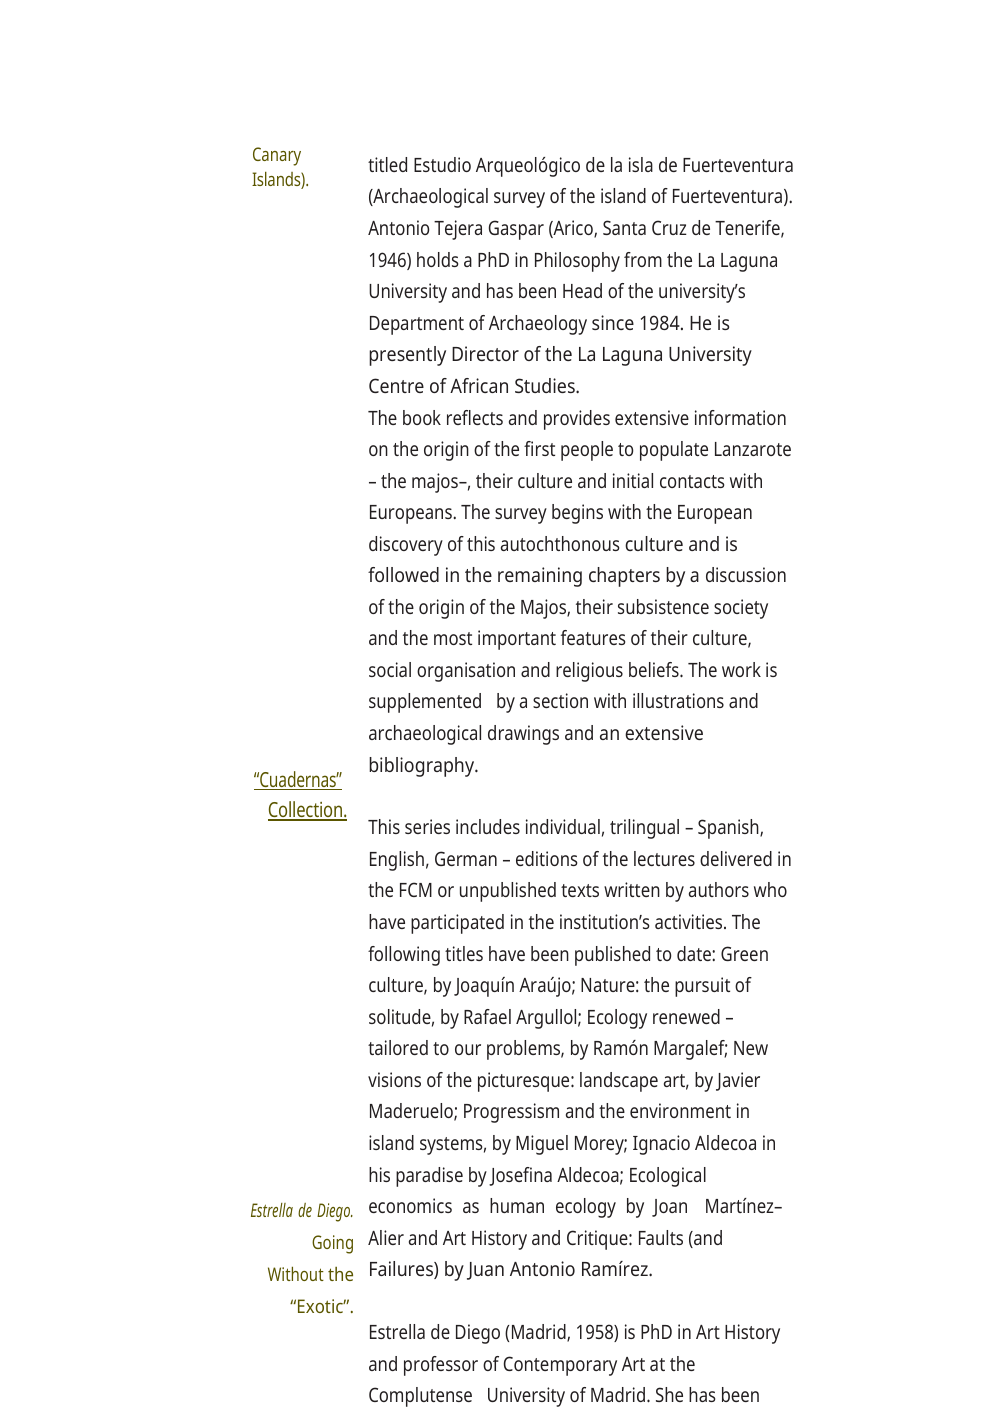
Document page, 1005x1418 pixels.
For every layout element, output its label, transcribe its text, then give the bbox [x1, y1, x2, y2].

text Canary Islands). [252, 141, 354, 192]
text titled Estudio Arqueológico de la isla de Fuerteventura (Archaeological survey of the island of Fuerteventura). Antonio Tejera Gaspar (Arico, Santa Cruz de Tenerife, 1946) holds a PhD in Philosophy from the La Laguna University and has been Head of the university’s Department of Archaeology since 1984. He is presently Director of the La Laguna University Centre of African Studies. [368, 151, 795, 399]
text “Cuadernas” Collection. [254, 765, 354, 824]
text Estrella de Diego. Going Without the “Exotic”. [231, 1197, 354, 1318]
text The book reflects and provides extensive information on the origin of the first people to populate Lanzarote – the majos–, their culture and initial contacts with Europeans. The survey begins with the European discovery of this autochthonous culture and is followed in the remaining chapters by a discussion of the origin of the Majos, their subsistence society and the most important features of their culture, social organisation and religious beliefs. The work is supplemented by a section with illustrations and archaeological drawings and an extensive bibliography. [368, 404, 795, 778]
text This series includes individual, trilingual – Spanish, English, German – editions of the lectures delivered in the FCM or unpublished texts written by authors who have participated in the institution’s activities. The following titles have been published to date: Green culture, by Joaquín Araújo; Nature: the pursuit of solitude, by Rafael Argullol; Ecology renewed – tailored to our problems, by Ramón Margalef; New visions of the picturesque: landscape art, by Javier Maderuelo; Progressism and the environment in island systems, by Miguel Morey; Ignacio Aldecoa in his paradise by Josefina Aldecoa; Ecological economics as human ecology by Joan Martínez–Alier and Art History and Critique: Faults (and Failures) by Juan Antonio Ramírez. [368, 814, 794, 1282]
text Estrella de Diego (Madrid, 1958) is PhD in Art History and professor of Contemporary Art at the Complutense University of Madrid. She has been [368, 1318, 795, 1408]
